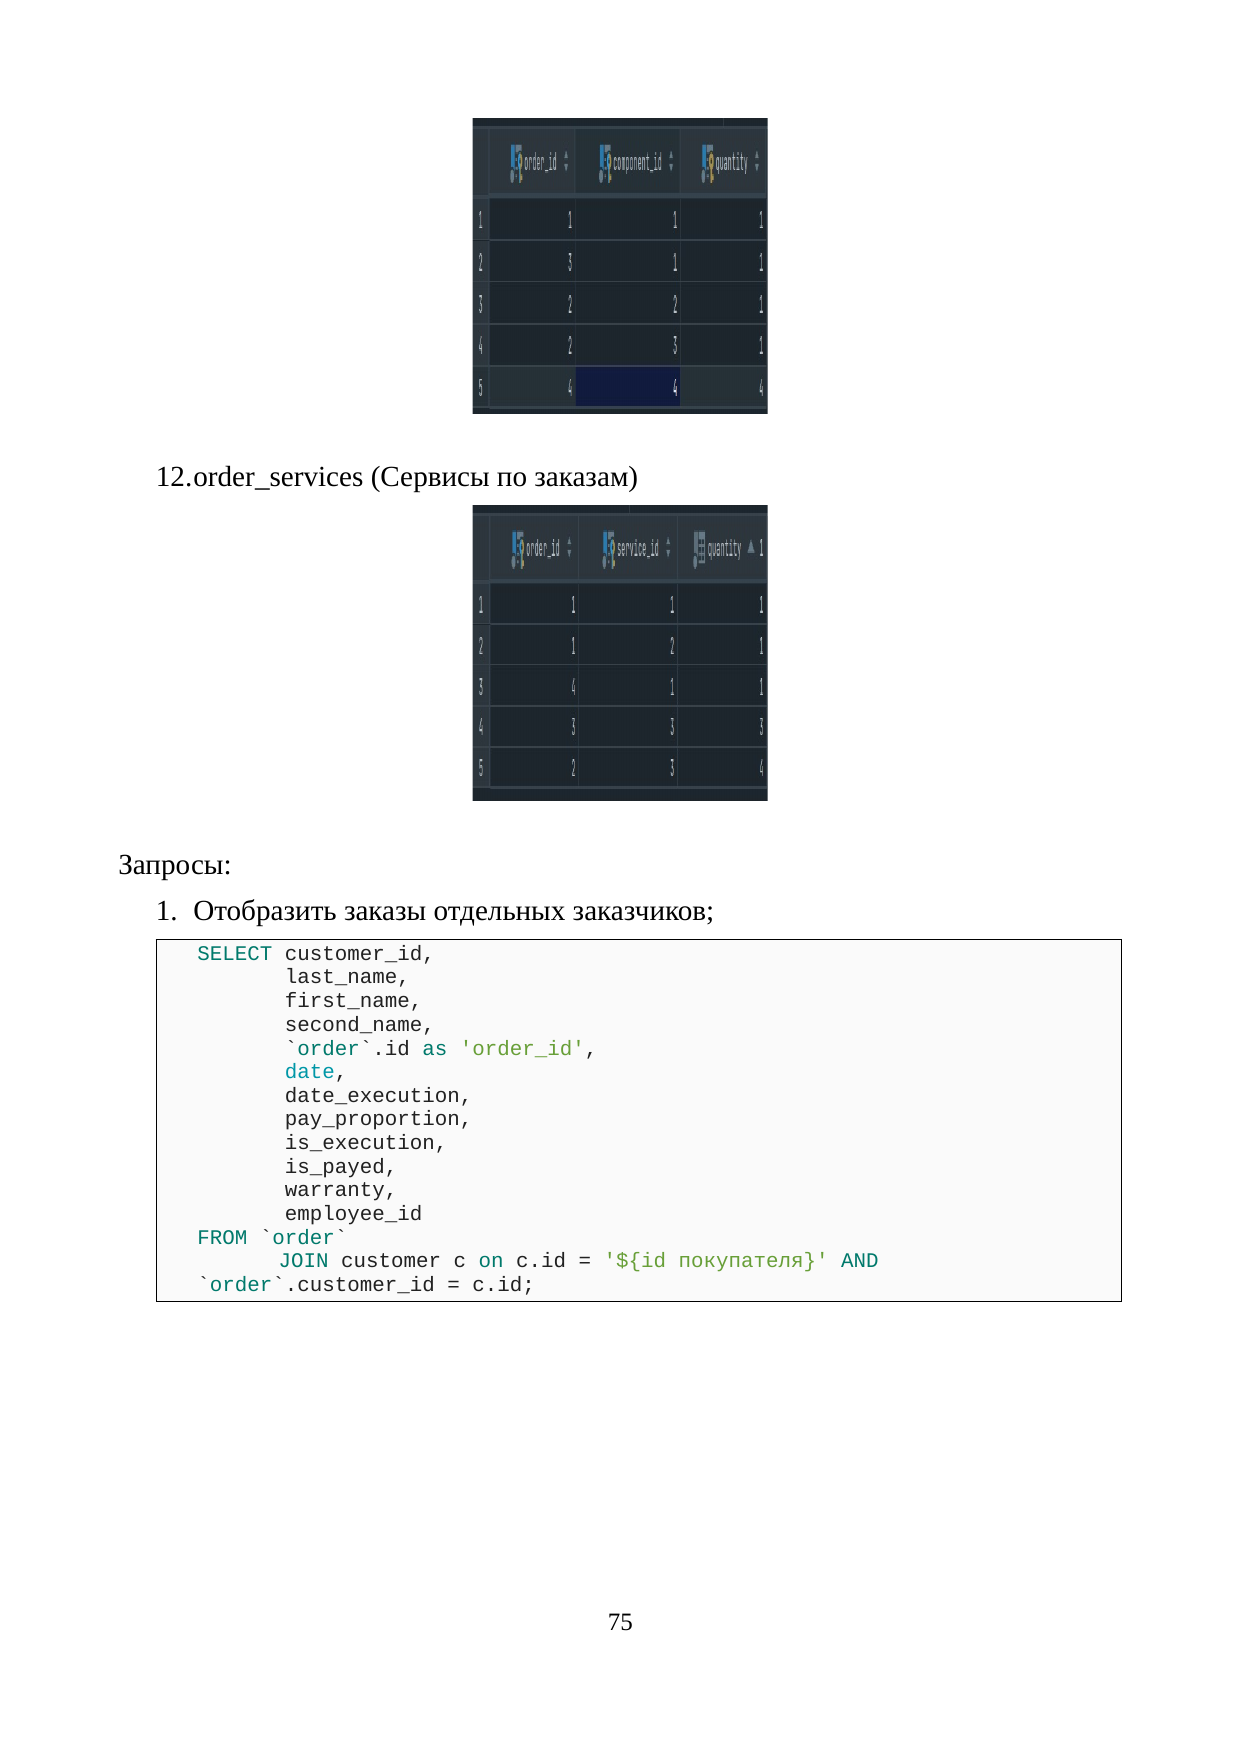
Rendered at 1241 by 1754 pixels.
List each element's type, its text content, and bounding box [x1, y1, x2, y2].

list is_payed, [157, 1152, 1121, 1175]
list is_execution, [157, 1128, 1121, 1152]
list SELECT customer_id, [157, 940, 1121, 963]
list JOIN customer c on c.id = '${id покупателя}' AND `order`.customer_id = c.id; [157, 1246, 1121, 1301]
list date, [157, 1057, 1121, 1081]
list date_execution, [157, 1081, 1121, 1104]
list FROM `order` [157, 1223, 1121, 1246]
list pay_proportion, [157, 1104, 1121, 1128]
list warranty, [157, 1175, 1121, 1199]
list employee_id [157, 1199, 1121, 1223]
list last_name, [157, 963, 1121, 986]
list Отобразить заказы отдельных заказчиков; [156, 893, 1122, 926]
list `order`.id as 'order_id', [157, 1033, 1121, 1057]
list first_name, [157, 986, 1121, 1010]
list second_name, [157, 1010, 1121, 1033]
text Запросы: [118, 847, 1122, 880]
list order​_services (Сервисы по заказам) [156, 459, 1122, 493]
